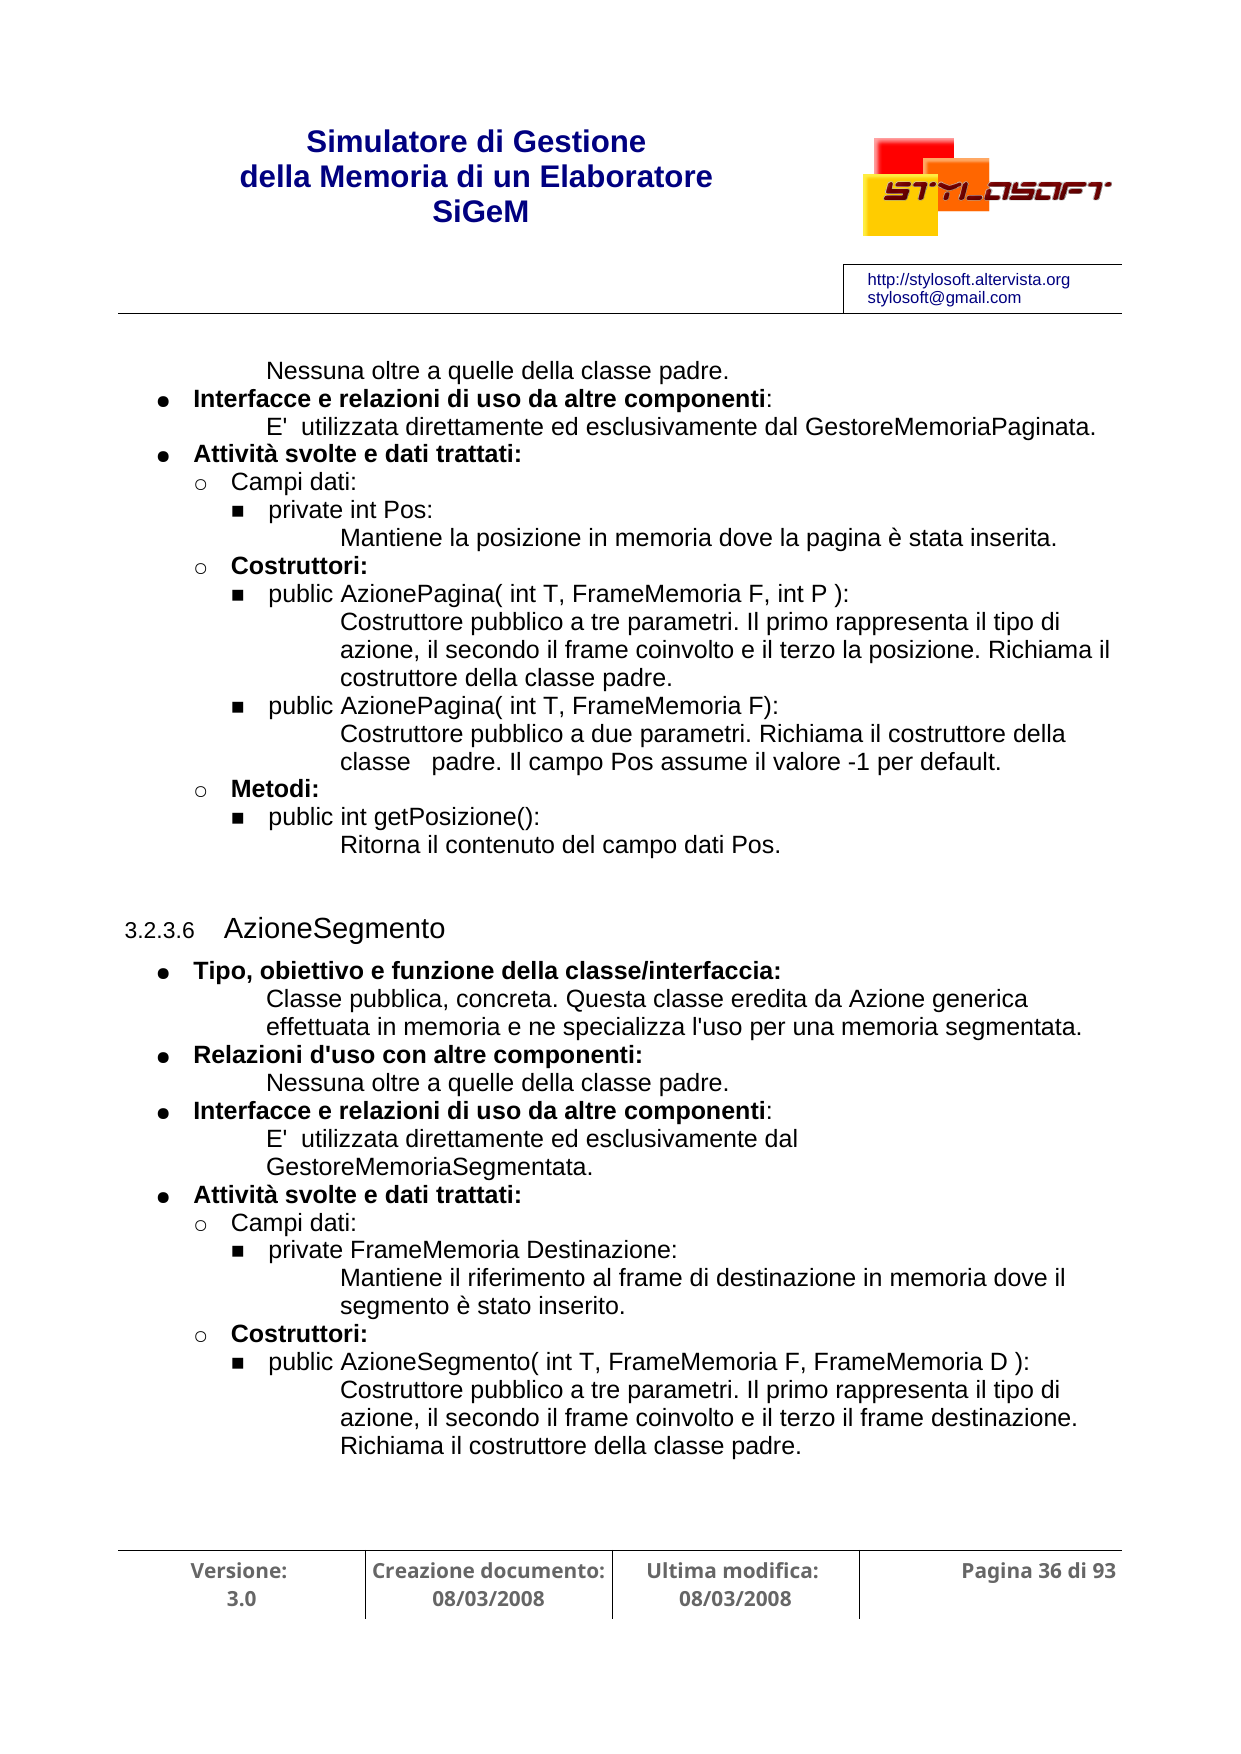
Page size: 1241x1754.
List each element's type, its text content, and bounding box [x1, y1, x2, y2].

list private int Pos: Mantiene la posizione in memoria dove la pagina è stata inserita. [231, 496, 1122, 552]
list Tipo, obiettivo e funzione della classe/interfaccia: Classe pubblica, concreta. Questa classe eredita da Azione generica effettuata in memoria e ne specializza l'uso per una memoria segmentata. [156, 957, 1122, 1041]
list Nessuna oltre a quelle della classe padre. [156, 357, 1122, 384]
list public AzionePagina( int T, FrameMemoria F): Costruttore pubblico a due parametri. Richiama il costruttore della classe padre. Il campo Pos assume il valore -1 per default. [231, 692, 1122, 775]
list Attività svolte e dati trattati: [156, 1180, 1122, 1208]
list Attività svolte e dati trattati: [156, 440, 1122, 468]
list Costruttori: [193, 552, 1122, 580]
list Costruttori: [193, 1320, 1122, 1348]
list Campi dati: [193, 1208, 1122, 1236]
picture [848, 123, 1117, 247]
list private FrameMemoria Destinazione: Mantiene il riferimento al frame di destinazione in memoria dove il segmento è stato inserito. [231, 1236, 1122, 1320]
list Campi dati: [193, 468, 1122, 496]
list public AzioneSegmento( int T, FrameMemoria F, FrameMemoria D ): Costruttore pubblico a tre parametri. Il primo rappresenta il tipo di azione, il secondo il frame coinvolto e il terzo il frame destinazione. Richiama il costruttore della classe padre. [231, 1348, 1122, 1459]
list public int getPosizione(): Ritorna il contenuto del campo dati Pos. [231, 803, 1122, 859]
list Metodi: [193, 775, 1122, 803]
list Interfacce e relazioni di uso da altre componenti: E' utilizzata direttamente ed esclusivamente dal GestoreMemoriaSegmentata. [156, 1097, 1122, 1180]
list Relazioni d'uso con altre componenti: Nessuna oltre a quelle della classe padre. [156, 1041, 1122, 1097]
list public AzionePagina( int T, FrameMemoria F, int P ): Costruttore pubblico a tre parametri. Il primo rappresenta il tipo di azione, il secondo il frame coinvolto e il terzo la posizione. Richiama il costruttore della classe padre. [231, 580, 1122, 692]
list Interfacce e relazioni di uso da altre componenti: E' utilizzata direttamente ed esclusivamente dal GestoreMemoriaPaginata. [156, 384, 1122, 440]
subtitle AzioneSegmento [118, 912, 1122, 944]
